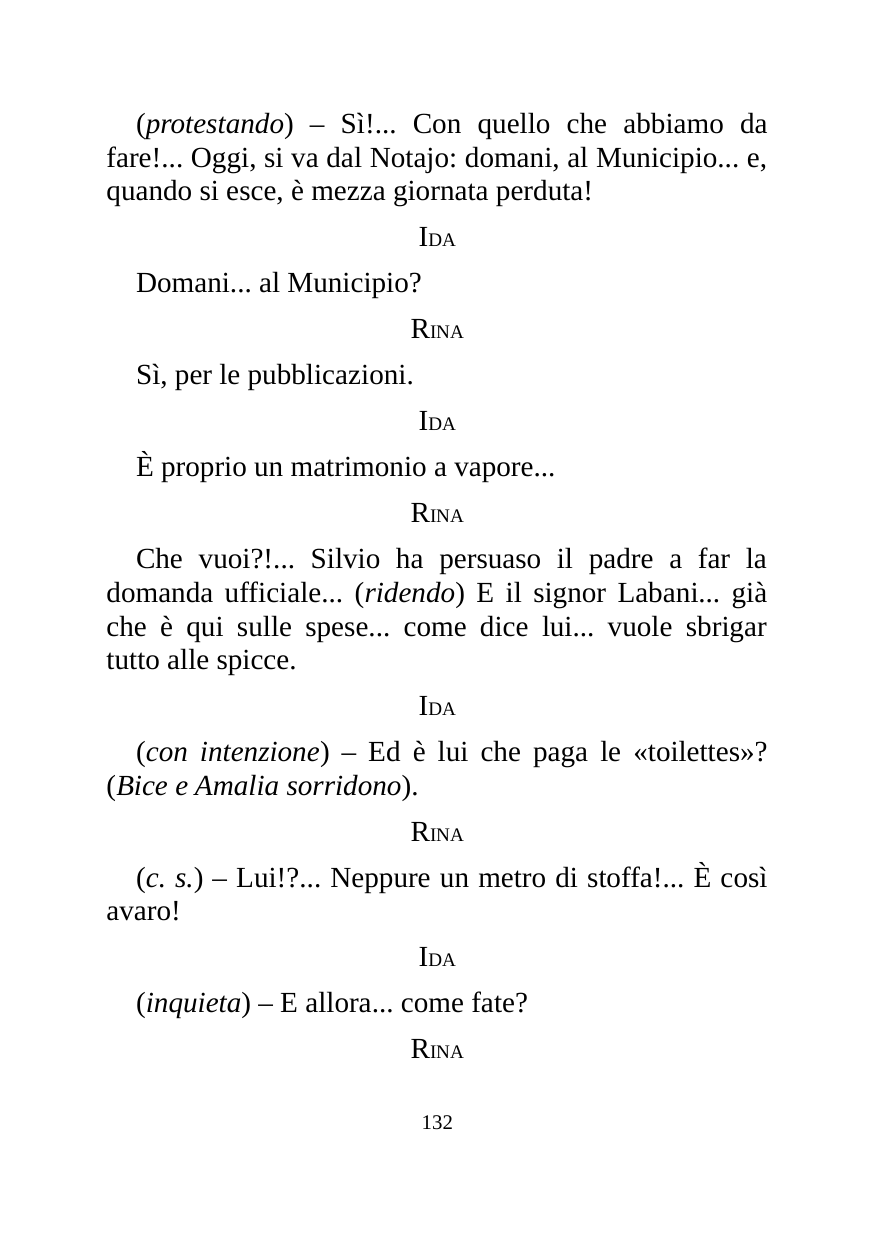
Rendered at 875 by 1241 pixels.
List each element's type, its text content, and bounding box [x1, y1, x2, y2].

text Ida [106, 939, 768, 973]
text Rina [106, 814, 768, 847]
text Sì, per le pubblicazioni. [106, 357, 768, 391]
text Rina [106, 1032, 768, 1065]
text Ida [106, 403, 768, 437]
text Rina [106, 496, 768, 529]
text Che vuoi?!... Silvio ha persuaso il padre a far la domanda ufficiale... (ridendo) E il signor Labani... già che è qui sulle spese... come dice lui... vuole sbrigar tutto alle spicce. [106, 542, 768, 676]
text (c. s.) – Lui!?... Neppure un metro di stoffa!... È così avaro! [106, 860, 768, 927]
text È proprio un matrimonio a vapore... [106, 449, 768, 483]
text (protestando) – Sì!... Con quello che abbiamo da fare!... Oggi, si va dal Notajo: domani, al Municipio... e, quando si esce, è mezza giornata perduta! [106, 106, 768, 207]
text Ida [106, 219, 768, 253]
text Rina [106, 311, 768, 345]
text Ida [106, 688, 768, 722]
text (inquieta) – E allora... come fate? [106, 986, 768, 1019]
text Domani... al Municipio? [106, 265, 768, 299]
text (con intenzione) – Ed è lui che paga le «toilettes»? (Bice e Amalia sorridono). [106, 734, 768, 801]
